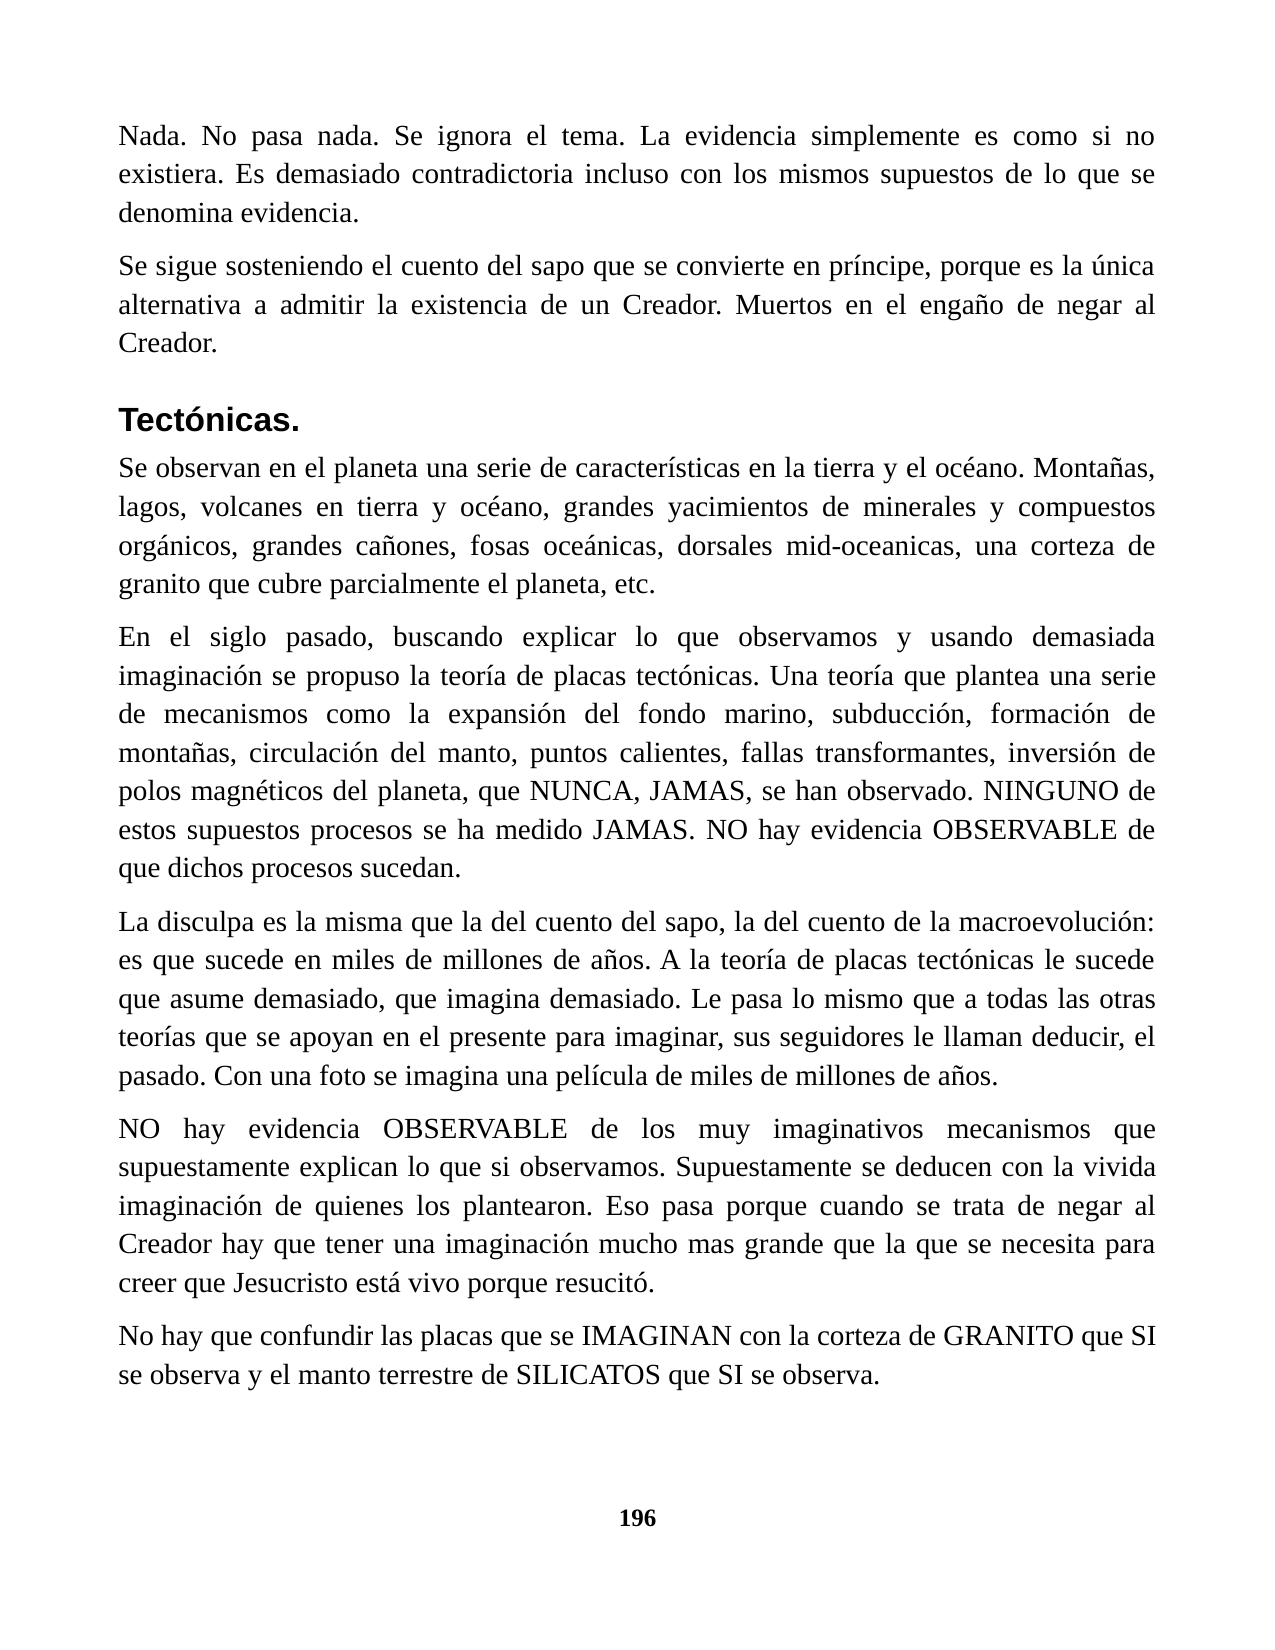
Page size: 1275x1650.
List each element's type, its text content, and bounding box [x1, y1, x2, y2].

text La disculpa es la misma que la del cuento del sapo, la del cuento de la macroevolución: es que sucede en miles de millones de años. A la teoría de placas tectónicas le sucede que asume demasiado, que imagina demasiado. Le pasa lo mismo que a todas las otras teorías que se apoyan en el presente para imaginar, sus seguidores le llaman deducir, el pasado. Con una foto se imagina una película de miles de millones de años. [118, 904, 1157, 1091]
text No hay que confundir las placas que se IMAGINAN con la corteza de GRANITO que SI se observa y el manto terrestre de SILICATOS que SI se observa. [118, 1318, 1157, 1390]
text NO hay evidencia OBSERVABLE de los muy imaginativos mecanismos que supuestamente explican lo que si observamos. Supuestamente se deducen con la vivida imaginación de quienes los plantearon. Eso pasa porque cuando se trata de negar al Creador hay que tener una imaginación mucho mas grande que la que se necesita para creer que Jesucristo está vivo porque resucitó. [118, 1111, 1157, 1299]
subtitle Tectónicas. [118, 399, 1157, 438]
text Nada. No pasa nada. Se ignora el tema. La evidencia simplemente es como si no existiera. Es demasiado contradictoria incluso con los mismos supuestos de lo que se denomina evidencia. [118, 118, 1157, 229]
text En el siglo pasado, buscando explicar lo que observamos y usando demasiada imaginación se propuso la teoría de placas tectónicas. Una teoría que plantea una serie de mecanismos como la expansión del fondo marino, subducción, formación de montañas, circulación del manto, puntos calientes, fallas transformantes, inversión de polos magnéticos del planeta, que NUNCA, JAMAS, se han observado. NINGUNO de estos supuestos procesos se ha medido JAMAS. NO hay evidencia OBSERVABLE de que dichos procesos sucedan. [118, 619, 1157, 884]
text Se observan en el planeta una serie de características en la tierra y el océano. Montañas, lagos, volcanes en tierra y océano, grandes yacimientos de minerales y compuestos orgánicos, grandes cañones, fosas oceánicas, dorsales mid-oceanicas, una corteza de granito que cubre parcialmente el planeta, etc. [118, 451, 1157, 600]
text Se sigue sosteniendo el cuento del sapo que se convierte en príncipe, porque es la única alternativa a admitir la existencia de un Creador. Muertos en el engaño de negar al Creador. [118, 248, 1157, 359]
